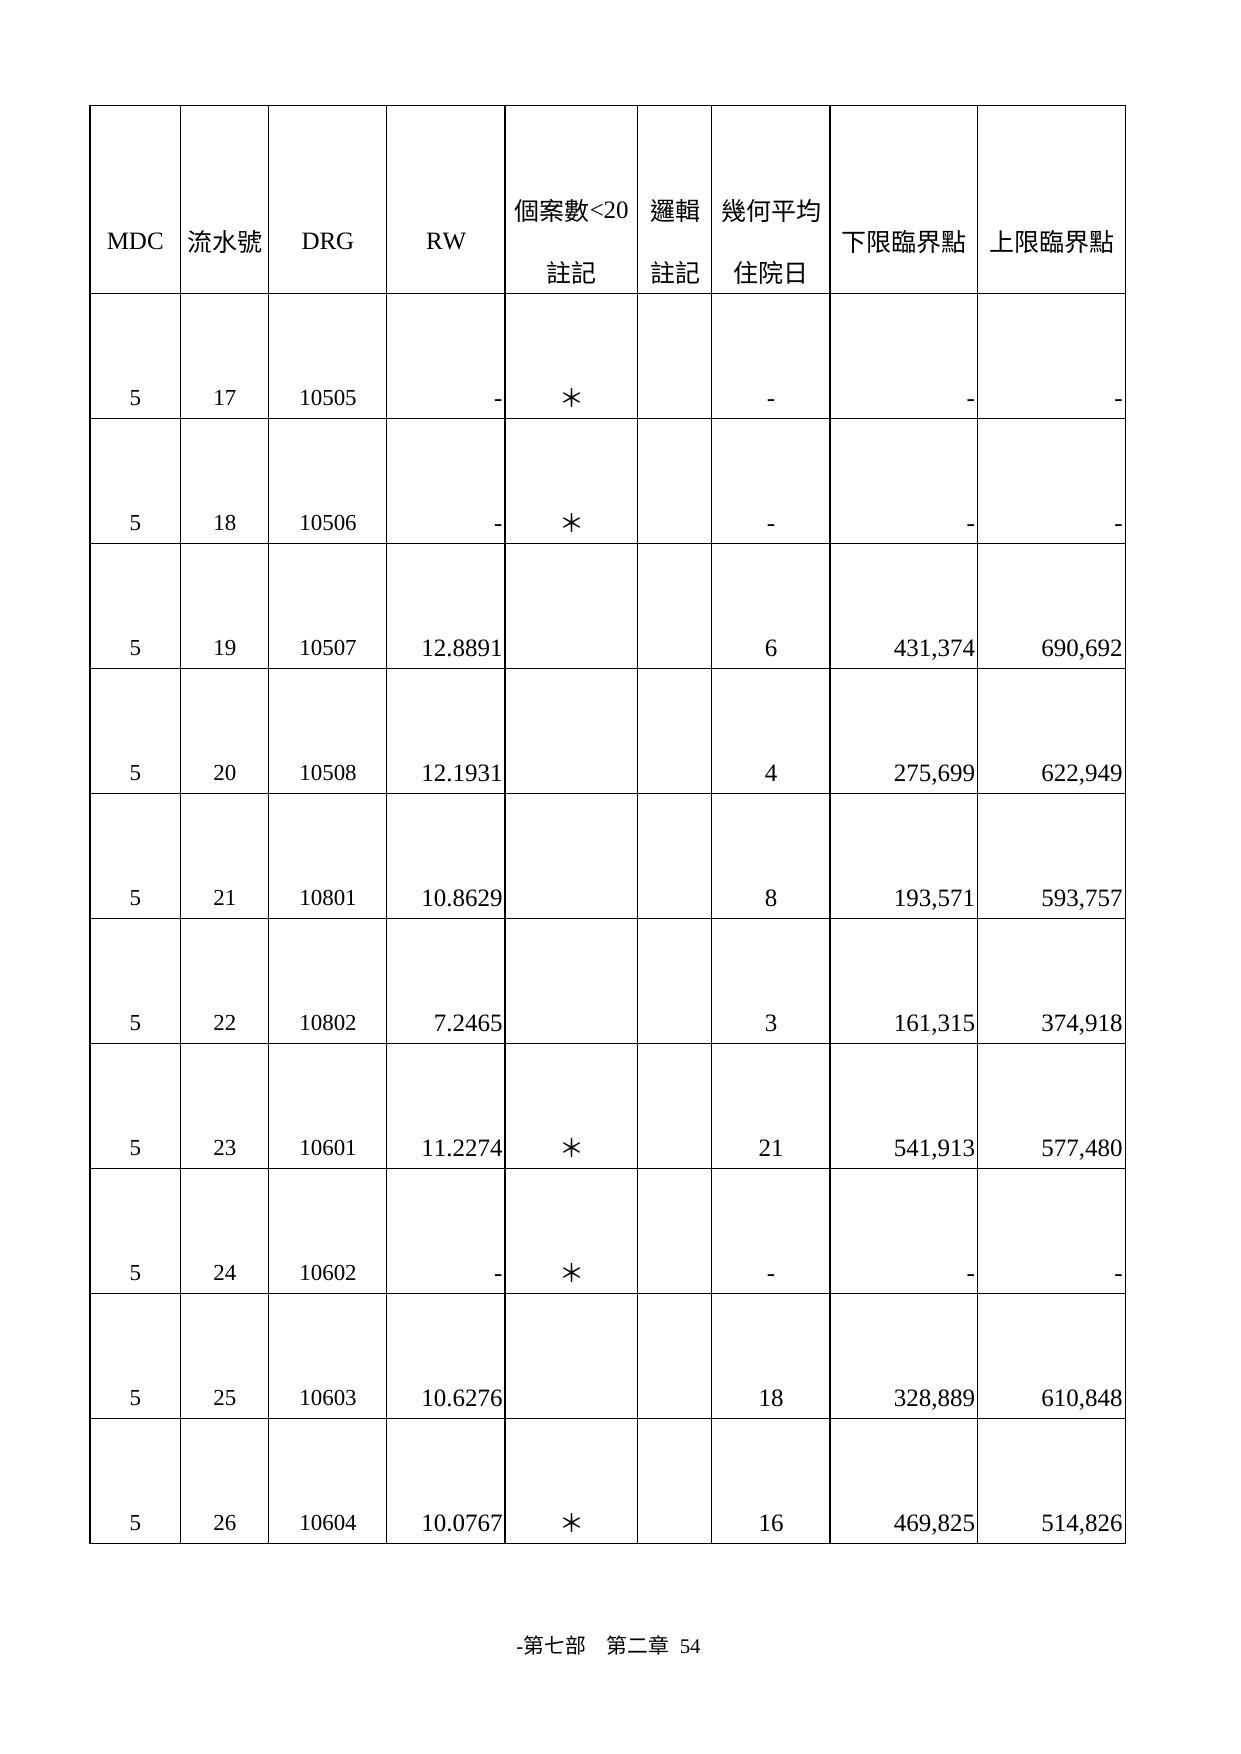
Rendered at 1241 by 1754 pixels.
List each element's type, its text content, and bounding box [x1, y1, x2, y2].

table_cell 3 [712, 919, 829, 1043]
table_cell - [712, 294, 829, 418]
table_header 流水號 [181, 106, 268, 293]
table_cell 17 [181, 294, 268, 418]
table_cell 22 [181, 919, 268, 1043]
table_cell 328,889 [831, 1294, 977, 1418]
table_header 下限臨界點 [831, 106, 977, 293]
table_cell 5 [91, 419, 180, 543]
table_cell [638, 919, 711, 1043]
table_header 上限臨界點 [978, 106, 1125, 293]
table_cell [638, 294, 711, 418]
table_cell ＊ [506, 1419, 637, 1543]
table_cell [506, 919, 637, 1043]
table_cell 431,374 [831, 544, 977, 668]
table_cell 5 [91, 1169, 180, 1293]
table_cell 10508 [269, 669, 386, 793]
table_cell 10801 [269, 794, 386, 918]
table_cell 8 [712, 794, 829, 918]
table_cell ＊ [506, 294, 637, 418]
table_cell 21 [712, 1044, 829, 1168]
table_cell 23 [181, 1044, 268, 1168]
table_cell 11.2274 [387, 1044, 504, 1168]
table_cell 7.2465 [387, 919, 504, 1043]
table_cell - [978, 419, 1125, 543]
table_cell 10601 [269, 1044, 386, 1168]
table_cell 10604 [269, 1419, 386, 1543]
table_cell 10603 [269, 1294, 386, 1418]
table_cell 5 [91, 544, 180, 668]
table_cell 10507 [269, 544, 386, 668]
table_cell 5 [91, 669, 180, 793]
table_cell - [978, 1169, 1125, 1293]
table_cell 469,825 [831, 1419, 977, 1543]
table_cell 10602 [269, 1169, 386, 1293]
table_cell 12.1931 [387, 669, 504, 793]
table_cell - [978, 294, 1125, 418]
table_cell 374,918 [978, 919, 1125, 1043]
table_cell - [831, 1169, 977, 1293]
table_cell 577,480 [978, 1044, 1125, 1168]
table_cell 19 [181, 544, 268, 668]
table_cell - [712, 1169, 829, 1293]
table_cell 18 [181, 419, 268, 543]
table_cell 10802 [269, 919, 386, 1043]
table_cell - [831, 419, 977, 543]
table_cell [506, 794, 637, 918]
table_header 個案數<20註記 [506, 106, 637, 293]
table_cell [638, 669, 711, 793]
table_cell [638, 544, 711, 668]
table_cell 5 [91, 1419, 180, 1543]
table_cell - [387, 294, 504, 418]
table_cell - [712, 419, 829, 543]
table_cell [638, 1294, 711, 1418]
table_cell 514,826 [978, 1419, 1125, 1543]
table_cell 593,757 [978, 794, 1125, 918]
table_cell 5 [91, 1294, 180, 1418]
table_cell ＊ [506, 419, 637, 543]
table_cell 25 [181, 1294, 268, 1418]
table_header DRG [269, 106, 386, 293]
table_cell 10505 [269, 294, 386, 418]
table_cell 5 [91, 294, 180, 418]
table_cell [638, 1419, 711, 1543]
table_cell 5 [91, 1044, 180, 1168]
table_cell ＊ [506, 1044, 637, 1168]
table_cell 193,571 [831, 794, 977, 918]
table_cell 5 [91, 919, 180, 1043]
table_cell 161,315 [831, 919, 977, 1043]
table_cell [638, 1169, 711, 1293]
table_cell [506, 669, 637, 793]
table_header MDC [91, 106, 180, 293]
table_cell 541,913 [831, 1044, 977, 1168]
table_cell ＊ [506, 1169, 637, 1293]
table_cell [638, 1044, 711, 1168]
table_cell [506, 544, 637, 668]
table_cell 10506 [269, 419, 386, 543]
table_header RW [387, 106, 504, 293]
table_cell 10.6276 [387, 1294, 504, 1418]
table_cell 10.8629 [387, 794, 504, 918]
table_cell 6 [712, 544, 829, 668]
table_header 幾何平均住院日 [712, 106, 829, 293]
table_cell 24 [181, 1169, 268, 1293]
table_cell 5 [91, 794, 180, 918]
table_cell 20 [181, 669, 268, 793]
table_cell - [387, 419, 504, 543]
table_cell 690,692 [978, 544, 1125, 668]
table_header 邏輯註記 [638, 106, 711, 293]
table_cell [638, 794, 711, 918]
table_cell 10.0767 [387, 1419, 504, 1543]
table_cell - [387, 1169, 504, 1293]
table_cell 21 [181, 794, 268, 918]
table_cell 622,949 [978, 669, 1125, 793]
table_cell 16 [712, 1419, 829, 1543]
table_cell 275,699 [831, 669, 977, 793]
table_cell - [831, 294, 977, 418]
table_cell 12.8891 [387, 544, 504, 668]
table_cell 18 [712, 1294, 829, 1418]
table_cell 4 [712, 669, 829, 793]
table_cell 26 [181, 1419, 268, 1543]
table_cell [506, 1294, 637, 1418]
table_cell 610,848 [978, 1294, 1125, 1418]
table_cell [638, 419, 711, 543]
